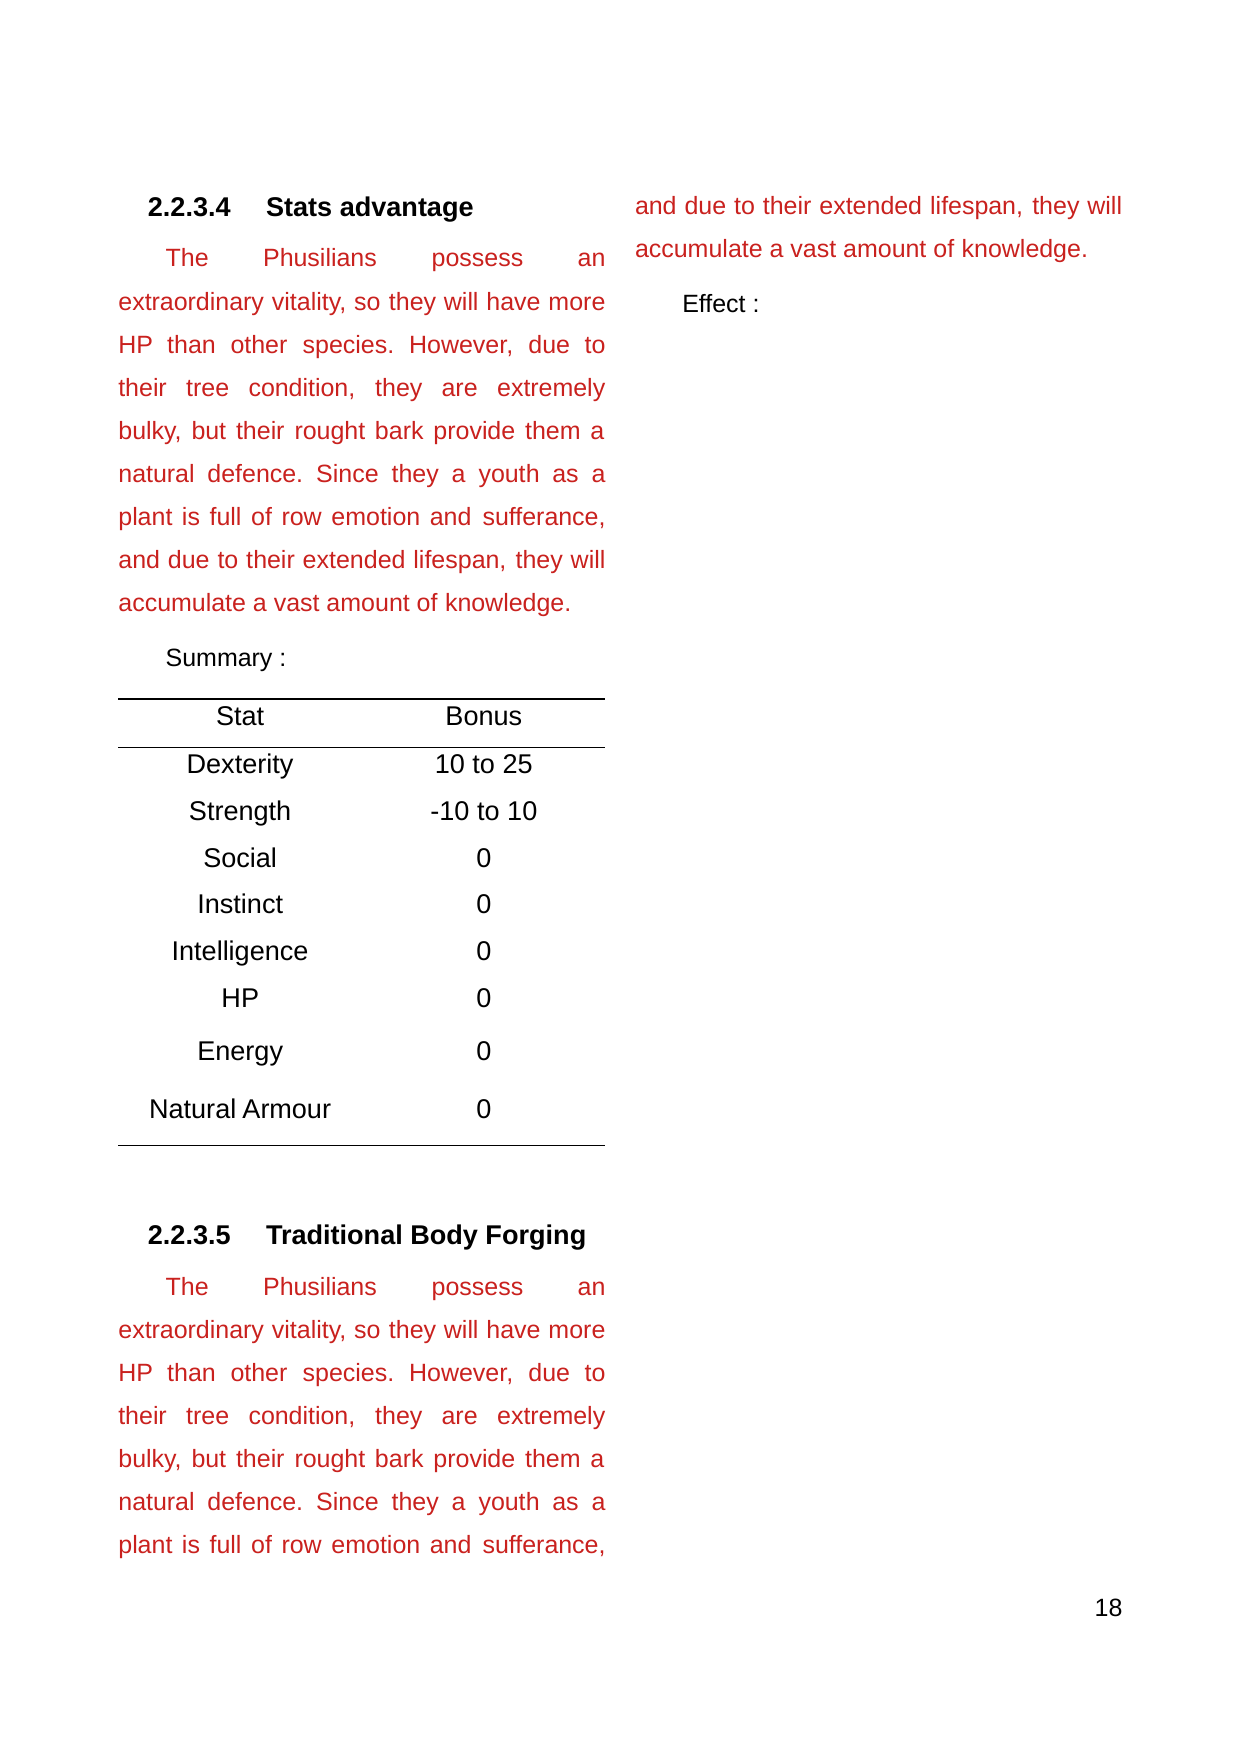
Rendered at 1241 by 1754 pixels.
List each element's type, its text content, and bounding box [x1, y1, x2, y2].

table_cell 0 [362, 1087, 605, 1145]
table_cell 0 [362, 889, 605, 935]
table_cell 0 [362, 982, 605, 1029]
table_cell 0 [362, 1029, 605, 1087]
subtitle Stats advantage [118, 191, 605, 222]
table_cell Intelligence [118, 935, 362, 982]
table_cell 0 [362, 935, 605, 982]
table_cell Dexterity [118, 748, 362, 795]
table_cell Instinct [118, 889, 362, 935]
text and due to their extended lifespan, they will accumulate a vast amount of knowledge. [635, 191, 1122, 262]
text Summary : [118, 643, 605, 672]
table_cell 0 [362, 842, 605, 888]
table_header Stat [118, 700, 362, 747]
table_header Bonus [362, 700, 605, 747]
text Effect : [635, 289, 1122, 317]
table_cell -10 to 10 [362, 795, 605, 842]
table_cell 10 to 25 [362, 748, 605, 795]
table_cell HP [118, 982, 362, 1029]
subtitle Traditional Body Forging [118, 1219, 605, 1250]
table_cell Natural Armour [118, 1087, 362, 1145]
text The Phusilians possess an extraordinary vitality, so they will have more HP than other species. However, due to their tree condition, they are extremely bulky, but their rought bark provide them a natural defence. Since they a youth as a plant is full of row emotion and sufferance, [118, 1272, 605, 1559]
table_cell Social [118, 842, 362, 888]
table_cell Strength [118, 795, 362, 842]
text The Phusilians possess an extraordinary vitality, so they will have more HP than other species. However, due to their tree condition, they are extremely bulky, but their rought bark provide them a natural defence. Since they a youth as a plant is full of row emotion and sufferance, and due to their extended lifespan, they will accumulate a vast amount of knowledge. [118, 243, 605, 617]
table_cell Energy [118, 1029, 362, 1087]
